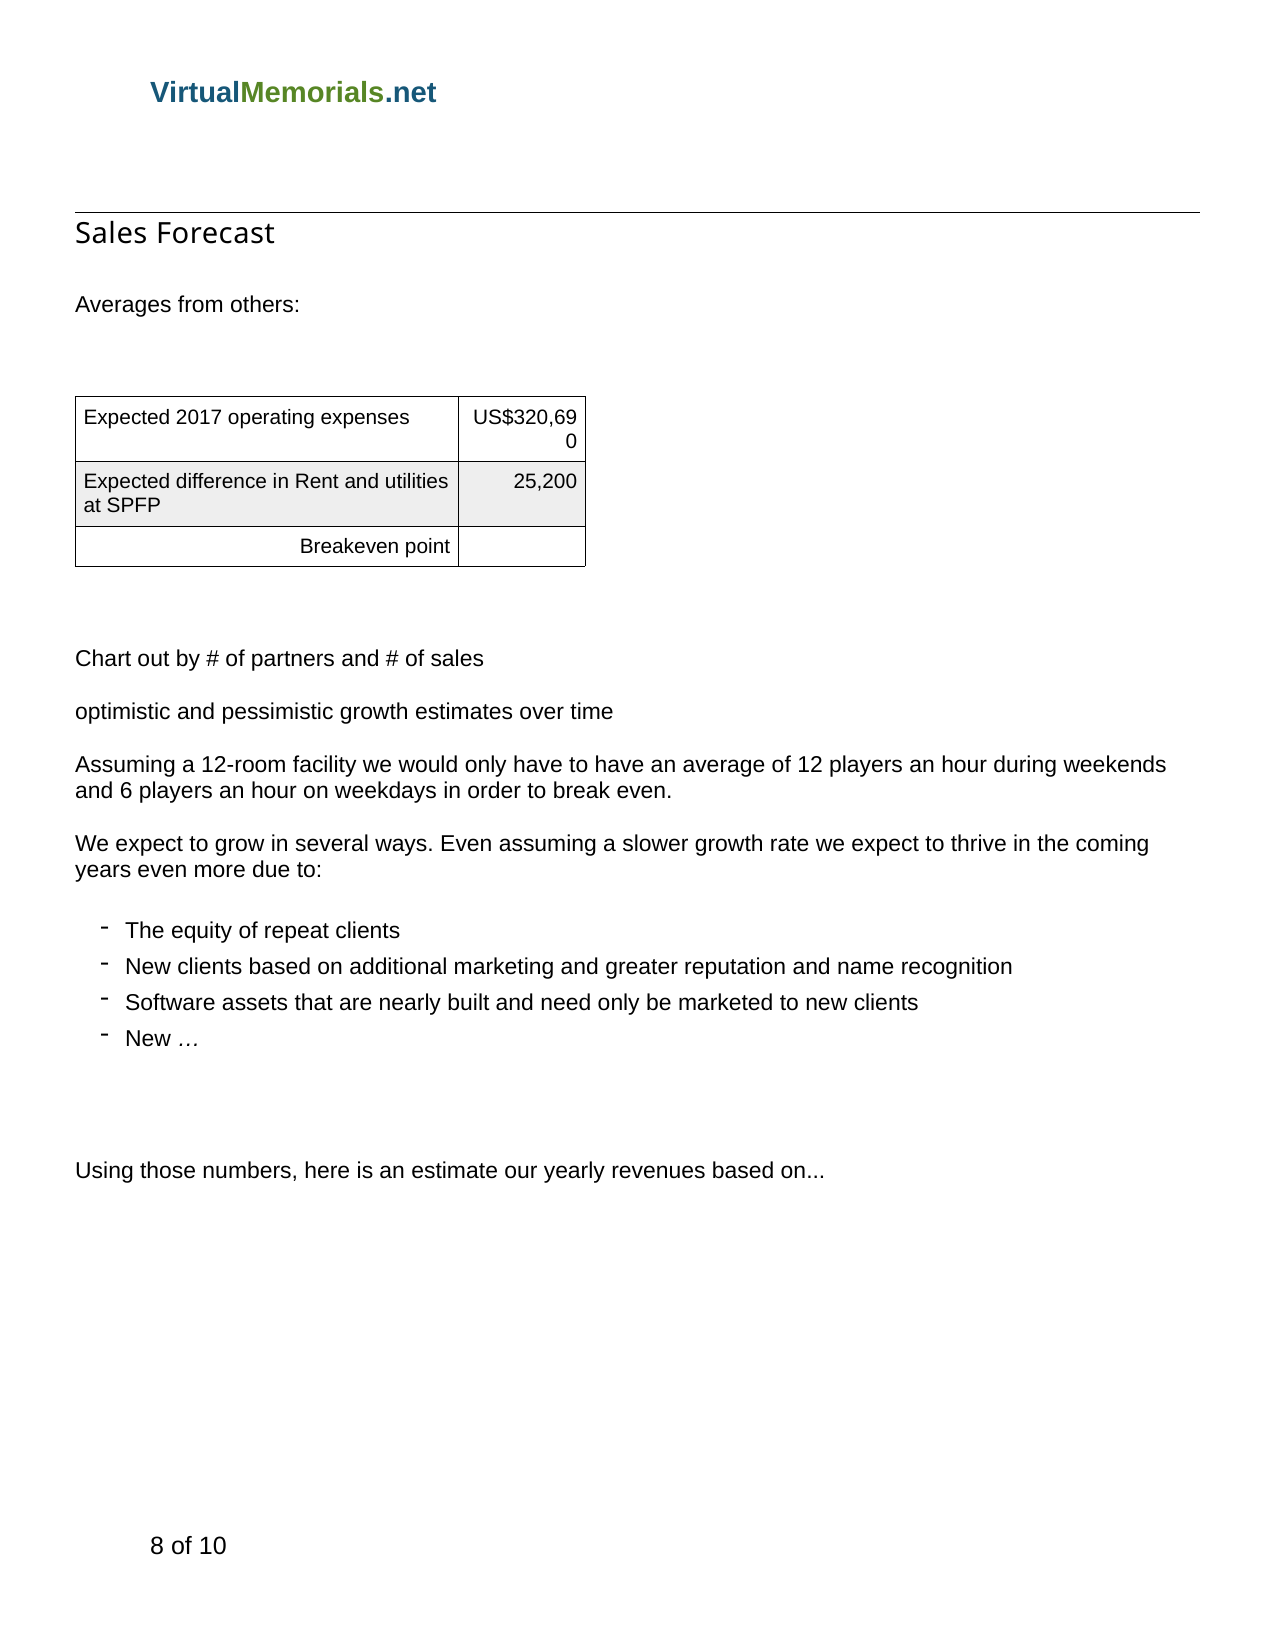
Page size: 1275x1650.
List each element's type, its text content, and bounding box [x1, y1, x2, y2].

table_cell Breakeven point [76, 527, 458, 566]
list The equity of repeat clients [100, 909, 1200, 945]
table_cell 25,200 [459, 462, 585, 526]
text optimistic and pessimistic growth estimates over time [75, 698, 1200, 724]
text Using those numbers, here is an estimate our yearly revenues based on... [75, 1157, 1200, 1184]
table_header Expected 2017 operating expenses [76, 397, 458, 461]
subtitle Sales Forecast [75, 213, 1200, 252]
text Averages from others: [75, 291, 1200, 317]
text Assuming a 12-room facility we would only have to have an average of 12 players an hour during weekends and 6 players an hour on weekdays in order to break even. [75, 751, 1200, 803]
list New clients based on additional marketing and greater reputation and name recognition [100, 945, 1200, 980]
text Chart out by # of partners and # of sales [75, 645, 1200, 672]
table_header US$320,690 [459, 397, 585, 461]
table_cell Expected difference in Rent and utilities at SPFP [76, 462, 458, 526]
table_cell [459, 527, 585, 566]
text We expect to grow in several ways. Even assuming a slower growth rate we expect to thrive in the coming years even more due to: [75, 830, 1200, 883]
list New … [100, 1016, 1200, 1052]
list Software assets that are nearly built and need only be marketed to new clients [100, 980, 1200, 1016]
